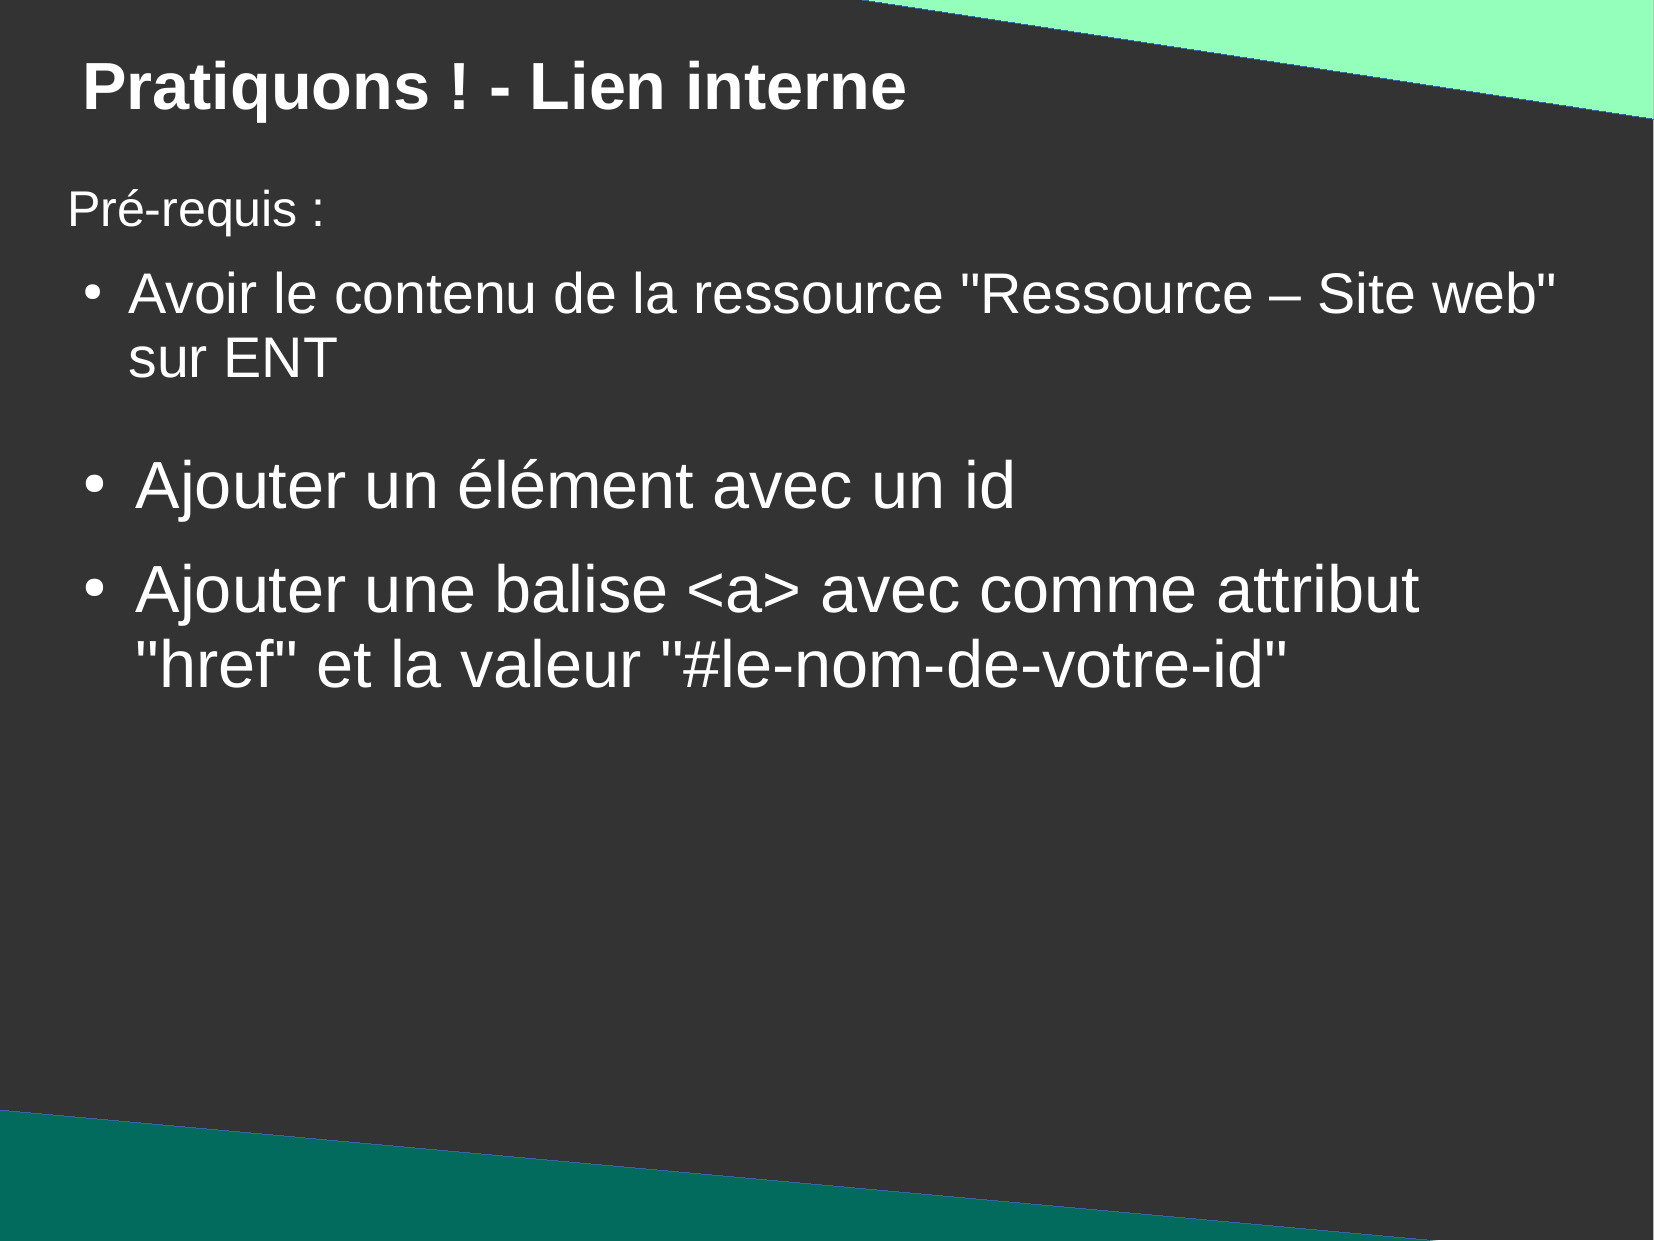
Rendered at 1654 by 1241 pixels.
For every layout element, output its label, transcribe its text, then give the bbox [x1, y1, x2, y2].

list Pré-requis : Avoir le contenu de la ressource "Ressource – Site web" sur ENT [67, 180, 1607, 390]
title Pratiquons ! - Lien interne [82, 49, 1630, 199]
text_box [862, 0, 1654, 120]
list Ajouter un élément avec un id Ajouter une balise <a> avec comme attribut "href" et la valeur "#le-nom-de-votre-id" [64, 447, 1589, 1004]
